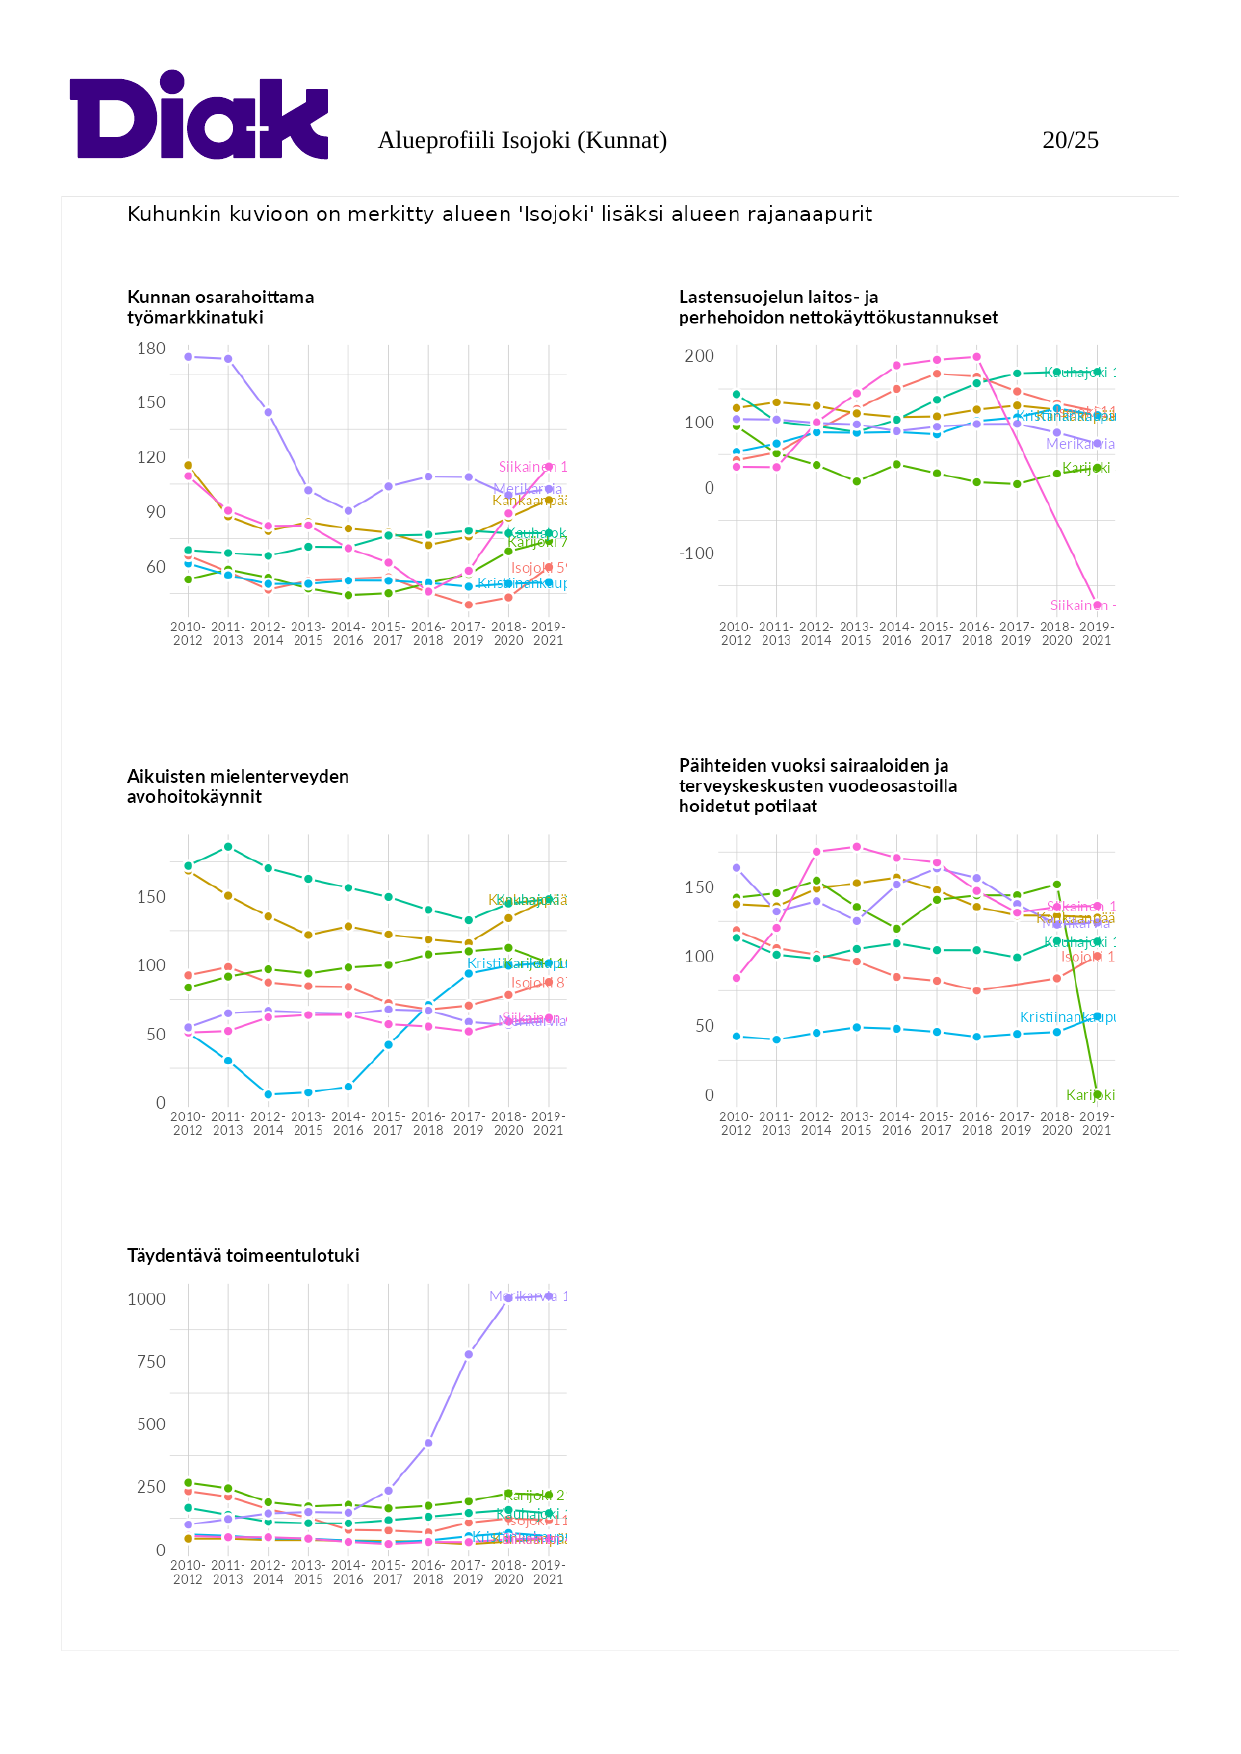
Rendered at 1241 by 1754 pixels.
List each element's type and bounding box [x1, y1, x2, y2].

picture [61, 196, 1179, 1651]
